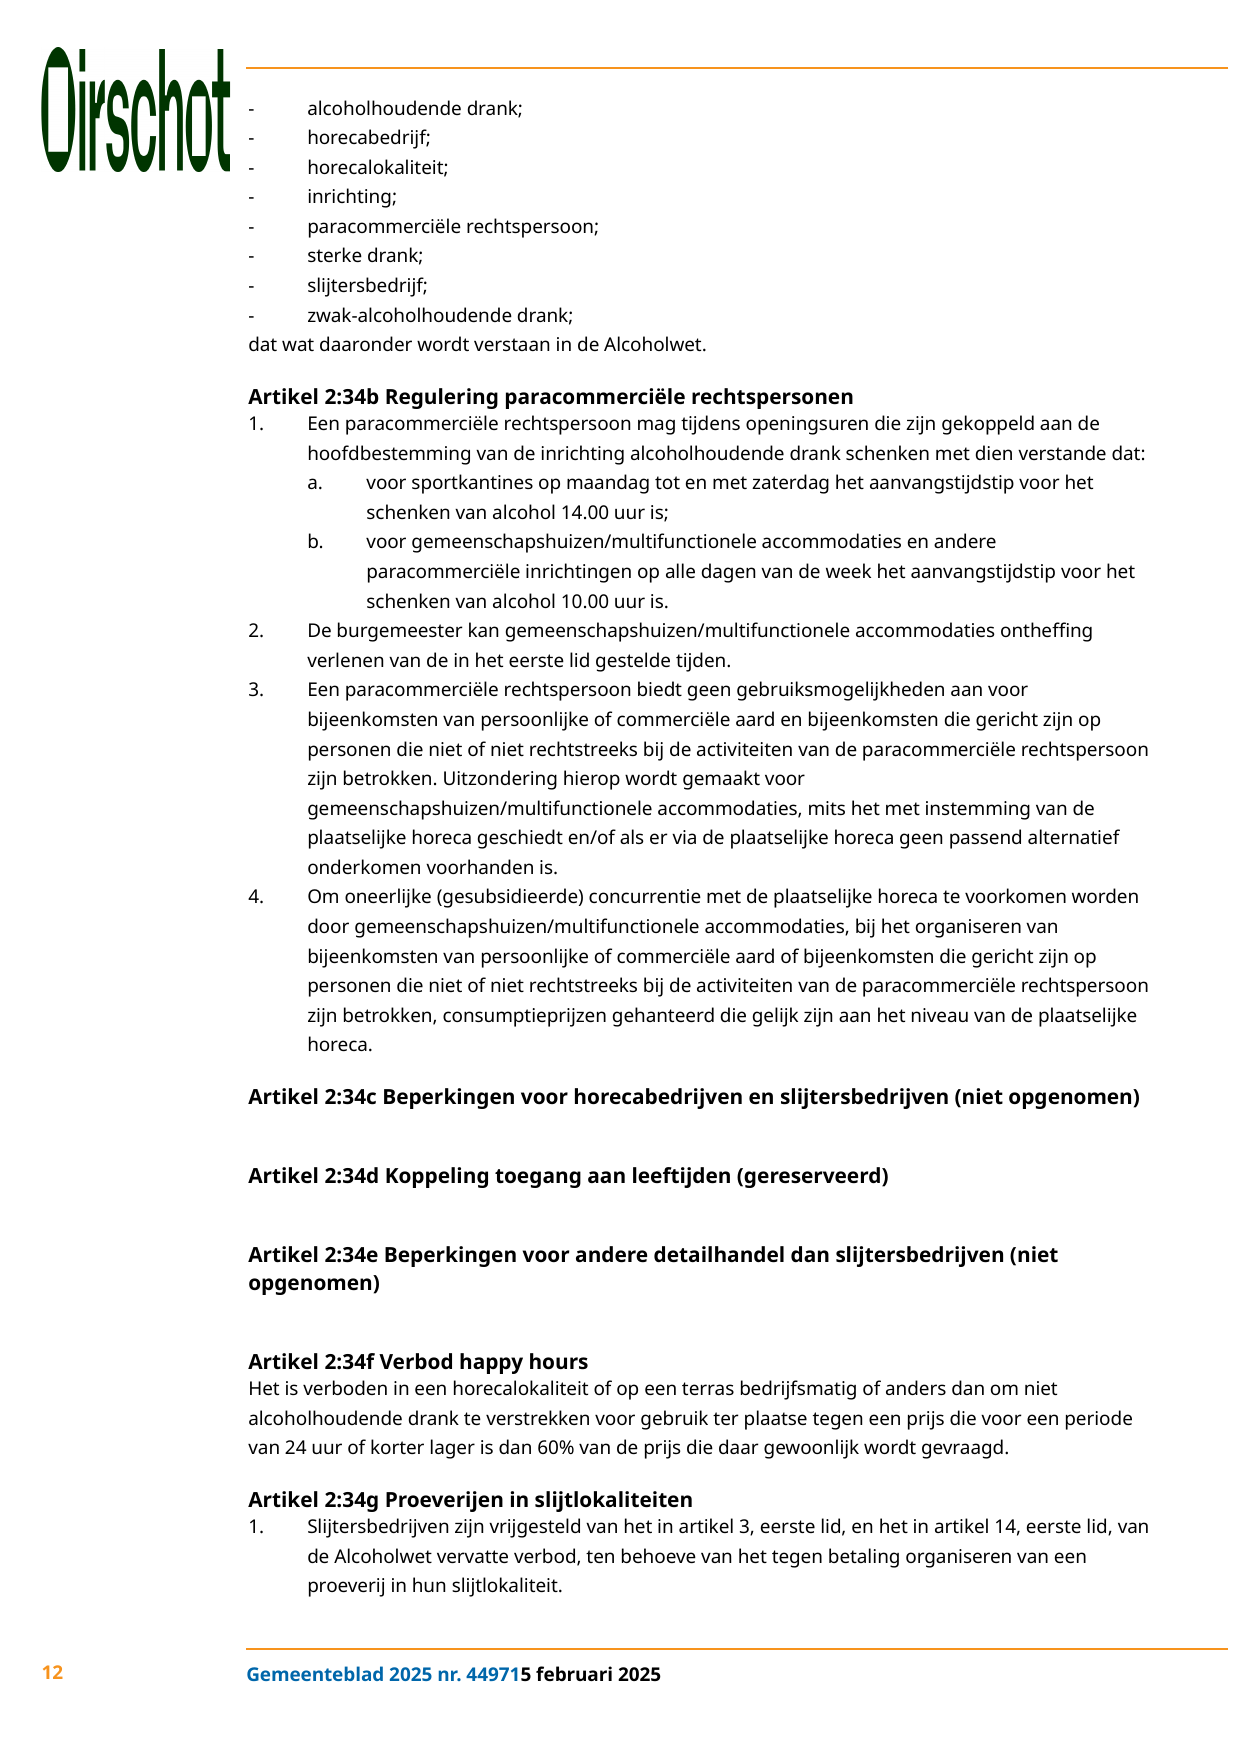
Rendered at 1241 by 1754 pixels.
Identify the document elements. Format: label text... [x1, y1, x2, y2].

list voor sportkantines op maandag tot en met zaterdag het aanvangstijdstip voor het schenken van alcohol 14.00 uur is; [307, 469, 1152, 525]
list horecabedrijf; [248, 124, 1152, 150]
list Een paracommerciële rechtspersoon mag tijdens openingsuren die zijn gekoppeld aan de hoofdbestemming van de inrichting alcoholhoudende drank schenken met dien verstande dat: [248, 410, 1152, 466]
text Het is verboden in een horecalokaliteit of op een terras bedrijfsmatig of anders dan om niet alcoholhoudende drank te verstrekken voor gebruik ter plaatse tegen een prijs die voor een periode van 24 uur of korter lager is dan 60% van de prijs die daar gewoonlijk wordt gevraagd. [248, 1375, 1152, 1460]
text Artikel 2:34c Beperkingen voor horecabedrijven en slijtersbedrijven (niet opgenomen) [248, 1082, 1152, 1110]
text Artikel 2:34d Koppeling toegang aan leeftijden (gereserveerd) [248, 1161, 1152, 1189]
text dat wat daaronder wordt verstaan in de Alcoholwet. [248, 331, 1152, 357]
text Artikel 2:34e Beperkingen voor andere detailhandel dan slijtersbedrijven (niet opgenomen) [248, 1240, 1152, 1297]
text Artikel 2:34b Regulering paracommerciële rechtspersonen [248, 382, 1152, 410]
list alcoholhoudende drank; [248, 95, 1152, 121]
list Om oneerlijke (gesubsidieerde) concurrentie met de plaatselijke horeca te voorkomen worden door gemeenschapshuizen/multifunctionele accommodaties, bij het organiseren van bijeenkomsten van persoonlijke of commerciële aard of bijeenkomsten die gericht zijn op personen die niet of niet rechtstreeks bij de activiteiten van de paracommerciële rechtspersoon zijn betrokken, consumptieprijzen gehanteerd die gelijk zijn aan het niveau van de plaatselijke horeca. [248, 884, 1152, 1057]
list De burgemeester kan gemeenschapshuizen/multifunctionele accommodaties ontheffing verlenen van de in het eerste lid gestelde tijden. [248, 617, 1152, 673]
list Een paracommerciële rechtspersoon biedt geen gebruiksmogelijkheden aan voor bijeenkomsten van persoonlijke of commerciële aard en bijeenkomsten die gericht zijn op personen die niet of niet rechtstreeks bij de activiteiten van de paracommerciële rechtspersoon zijn betrokken. Uitzondering hierop wordt gemaakt voor gemeenschapshuizen/multifunctionele accommodaties, mits het met instemming van de plaatselijke horeca geschiedt en/of als er via de plaatselijke horeca geen passend alternatief onderkomen voorhanden is. [248, 677, 1152, 880]
list sterke drank; [248, 243, 1152, 268]
list inrichting; [248, 183, 1152, 209]
list zwak-alcoholhoudende drank; [248, 302, 1152, 328]
text Artikel 2:34g Proeverijen in slijtlokaliteiten [248, 1485, 1152, 1513]
text Artikel 2:34f Verbod happy hours [248, 1347, 1152, 1375]
list Slijtersbedrijven zijn vrijgesteld van het in artikel 3, eerste lid, en het in artikel 14, eerste lid, van de Alcoholwet vervatte verbod, ten behoeve van het tegen betaling organiseren van een proeverij in hun slijtlokaliteit. [248, 1513, 1152, 1598]
list horecalokaliteit; [248, 154, 1152, 180]
list paracommerciële rechtspersoon; [248, 213, 1152, 239]
list voor gemeenschapshuizen/multifunctionele accommodaties en andere paracommerciële inrichtingen op alle dagen van de week het aanvangstijdstip voor het schenken van alcohol 10.00 uur is. [307, 529, 1152, 613]
list slijtersbedrijf; [248, 272, 1152, 298]
picture [41, 47, 231, 172]
